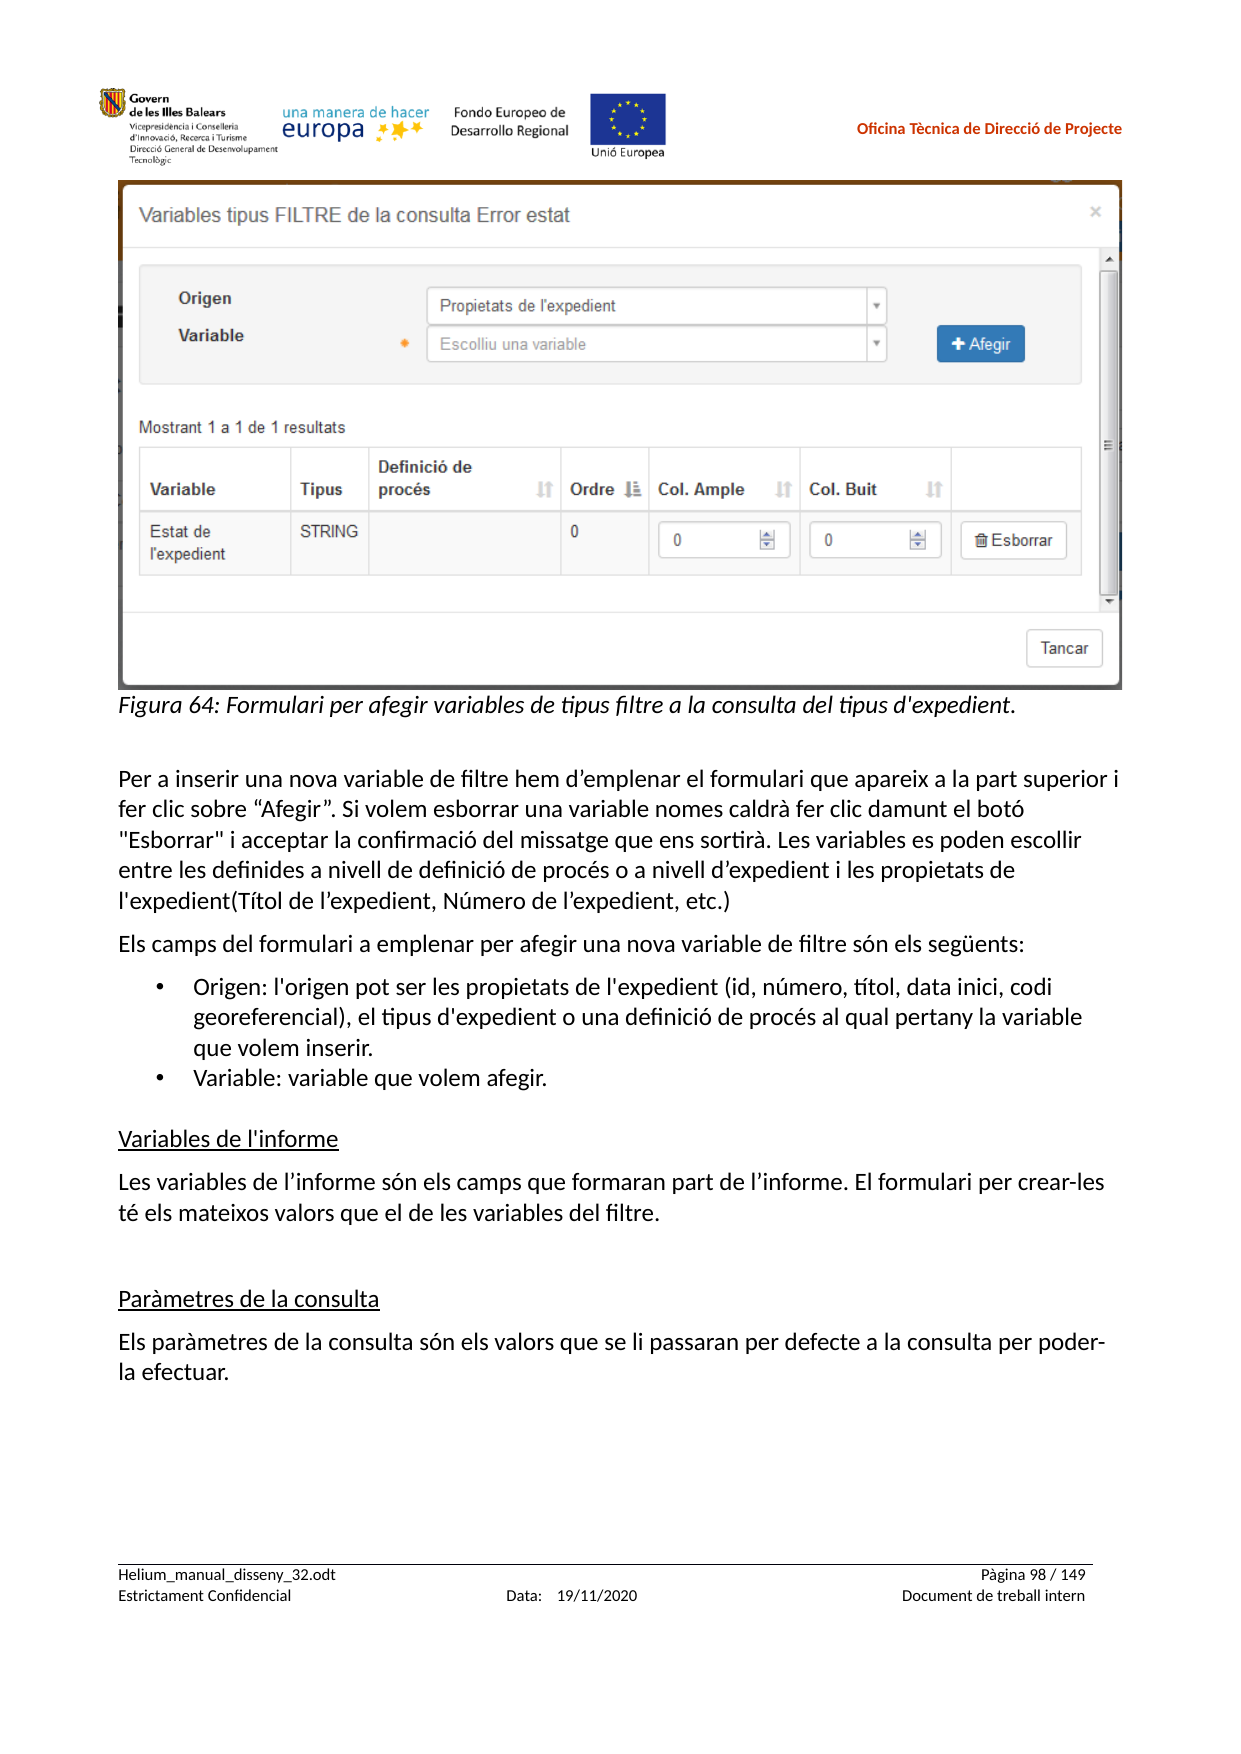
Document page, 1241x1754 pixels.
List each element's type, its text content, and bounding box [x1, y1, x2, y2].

text Per a inserir una nova variable de filtre hem d’emplenar el formulari que apareix a la part superior i fer clic sobre “Afegir”. Si volem esborrar una variable nomes caldrà fer clic damunt el botó "Esborrar" i acceptar la confirmació del missatge que ens sortirà. Les variables es poden escollir entre les definides a nivell de definició de procés o a nivell d’expedient i les propietats de l'expedient(Títol de l’expedient, Número de l’expedient, etc.) [118, 763, 1122, 915]
picture [99, 87, 668, 166]
text Variables de l'informe [118, 1123, 1122, 1154]
picture [118, 180, 1123, 690]
text Les variables de l’informe són els camps que formaran part de l’informe. El formulari per crear-les té els mateixos valors que el de les variables del filtre. [118, 1166, 1122, 1227]
list Origen: l'origen pot ser les propietats de l'expedient (id, número, títol, data inici, codi georeferencial), el tipus d'expedient o una definició de procés al qual pertany la variable que volem inserir. [156, 971, 1122, 1062]
text Paràmetres de la consulta [118, 1283, 1122, 1313]
list Variable: variable que volem afegir. [156, 1062, 1122, 1093]
text Els camps del formulari a emplenar per afegir una nova variable de filtre són els següents: [118, 928, 1122, 958]
text Els paràmetres de la consulta són els valors que se li passaran per defecte a la consulta per poder-la efectuar. [118, 1326, 1122, 1387]
text Figura 64: Formulari per afegir variables de tipus filtre a la consulta del tipus d'expedient. [118, 690, 1122, 720]
